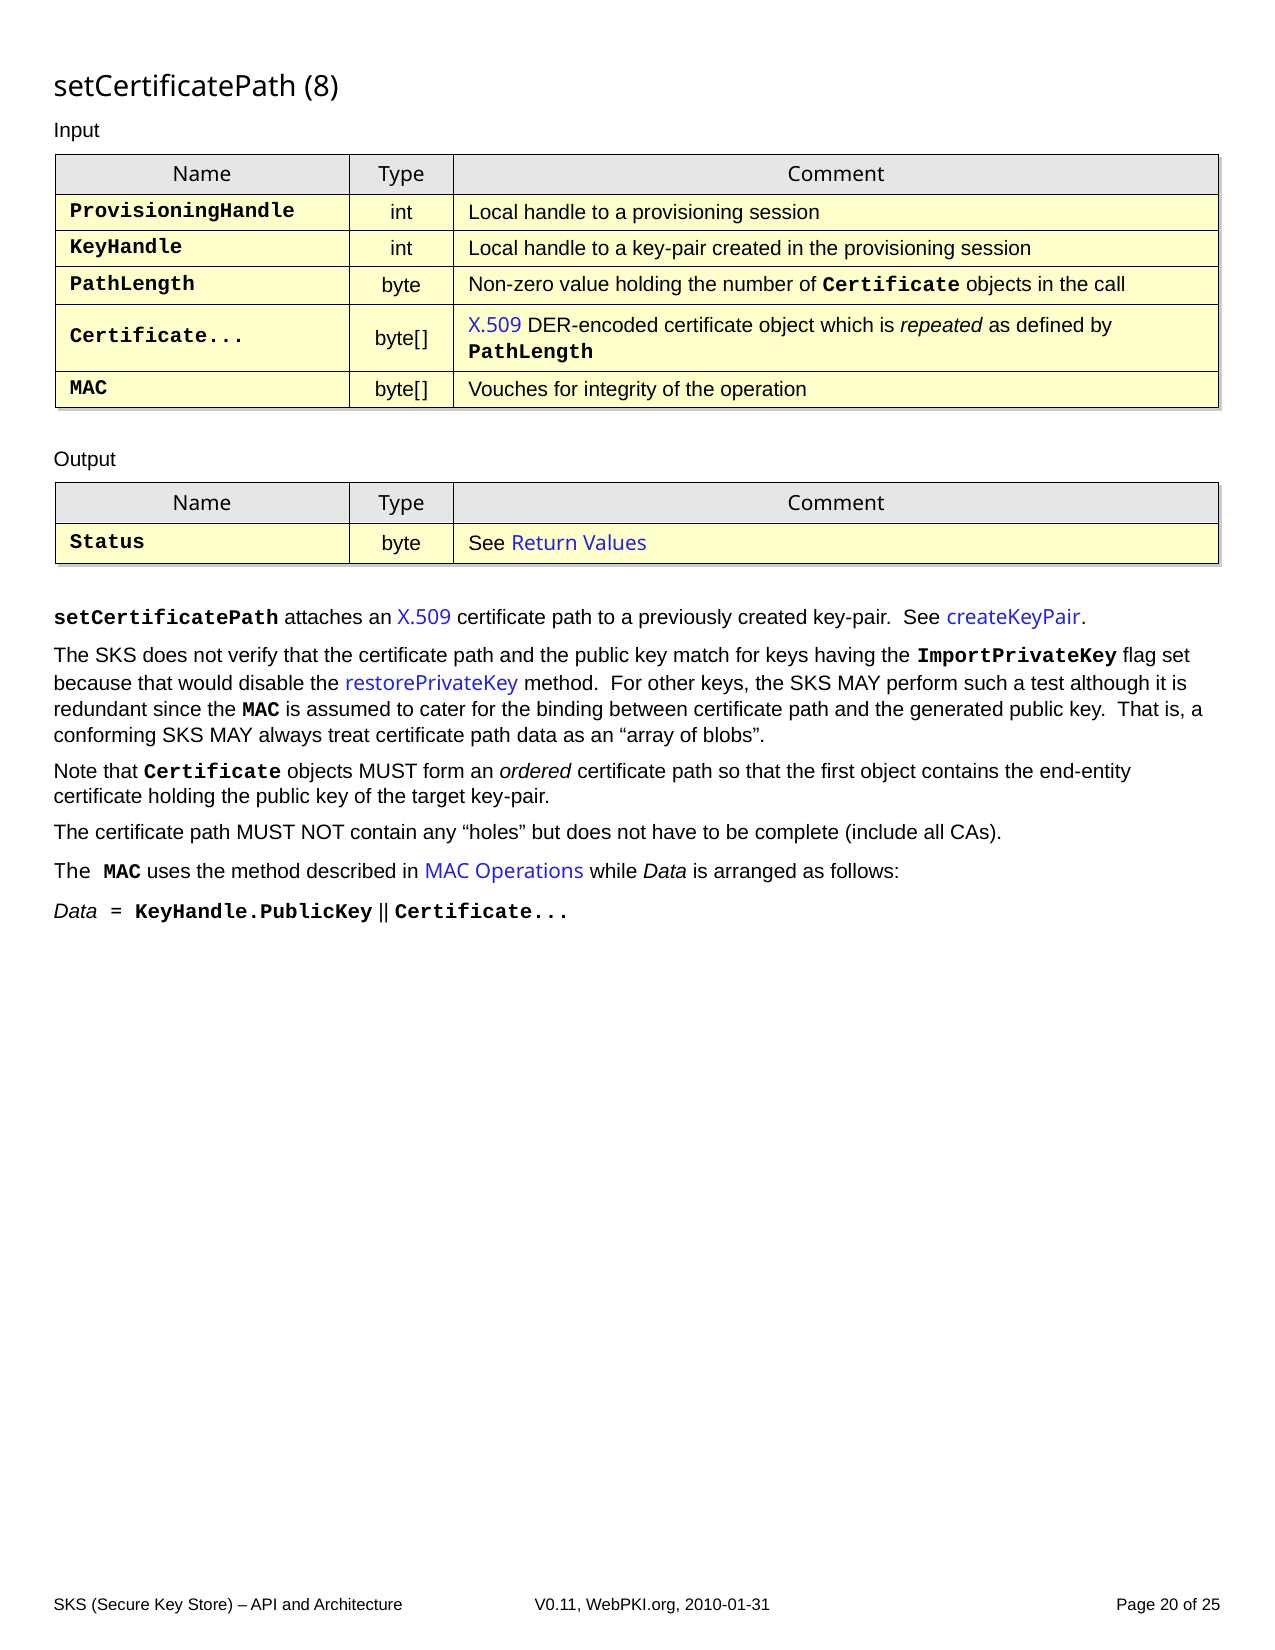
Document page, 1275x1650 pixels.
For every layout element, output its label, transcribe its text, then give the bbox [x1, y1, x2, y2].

text Note that Certificate objects MUST form an ordered certificate path so that the first object contains the end-entity certificate holding the public key of the target key‑pair. [53, 758, 1221, 808]
subtitle setCertificatePath (8) [53, 66, 1221, 105]
table_cell MAC [56, 372, 349, 407]
table_cell Local handle to a key-pair created in the provisioning session [454, 231, 1218, 266]
table_cell Non-zero value holding the number of Certificate objects in the call [454, 267, 1218, 304]
table_header Comment [454, 155, 1218, 194]
table_cell byte [350, 524, 453, 563]
table_cell byte⁮[ ] [350, 372, 453, 407]
text setCertificatePath attaches an X.509 certificate path to a previously created key-pair. See createKeyPair. [53, 602, 1221, 631]
table_cell X.509 DER-encoded certificate object which is repeated as defined by PathLength‪‫‬‭‪‏‪‏‎ [454, 305, 1218, 371]
table_cell byte [350, 267, 453, 304]
text Output [53, 446, 1221, 470]
table_cell ProvisioningHandle [56, 195, 349, 230]
table_header Name [56, 155, 349, 194]
table_header Type [350, 155, 453, 194]
table_cell Status [56, 524, 349, 563]
table_cell KeyHandle [56, 231, 349, 266]
table_cell See Return Values [454, 524, 1218, 563]
table_cell PathLength [56, 267, 349, 304]
text The certificate path MUST NOT contain any “holes” but does not have to be complete (include all CAs). [53, 820, 1221, 844]
table_header Name [56, 483, 349, 522]
table_cell Certificate... [56, 305, 349, 371]
table_cell byte⁮[ ] [350, 305, 453, 371]
table_cell Vouches for integrity of the operation [454, 372, 1218, 407]
text The MAC uses the method described in MAC Operations while Data is arranged as follows: [53, 856, 1221, 884]
table_cell Local handle to a provisioning session [454, 195, 1218, 230]
table_cell int [350, 231, 453, 266]
table_cell int [350, 195, 453, 230]
table_header Comment [454, 483, 1218, 522]
text The SKS does not verify that the certificate path and the public key match for keys having the ImportPrivateKey flag set because that would disable the restorePrivateKey method. For other keys, the SKS MAY perform such a test although it is redundant since the MAC is assumed to cater for the binding between certificate path and the generated public key. That is, a conforming SKS MAY always treat certificate path data as an “array of blobs”. [53, 643, 1221, 747]
text Input [53, 118, 1221, 142]
text Data = KeyHandle.PublicKey || Certificate... [53, 896, 1221, 924]
table_header Type [350, 483, 453, 522]
